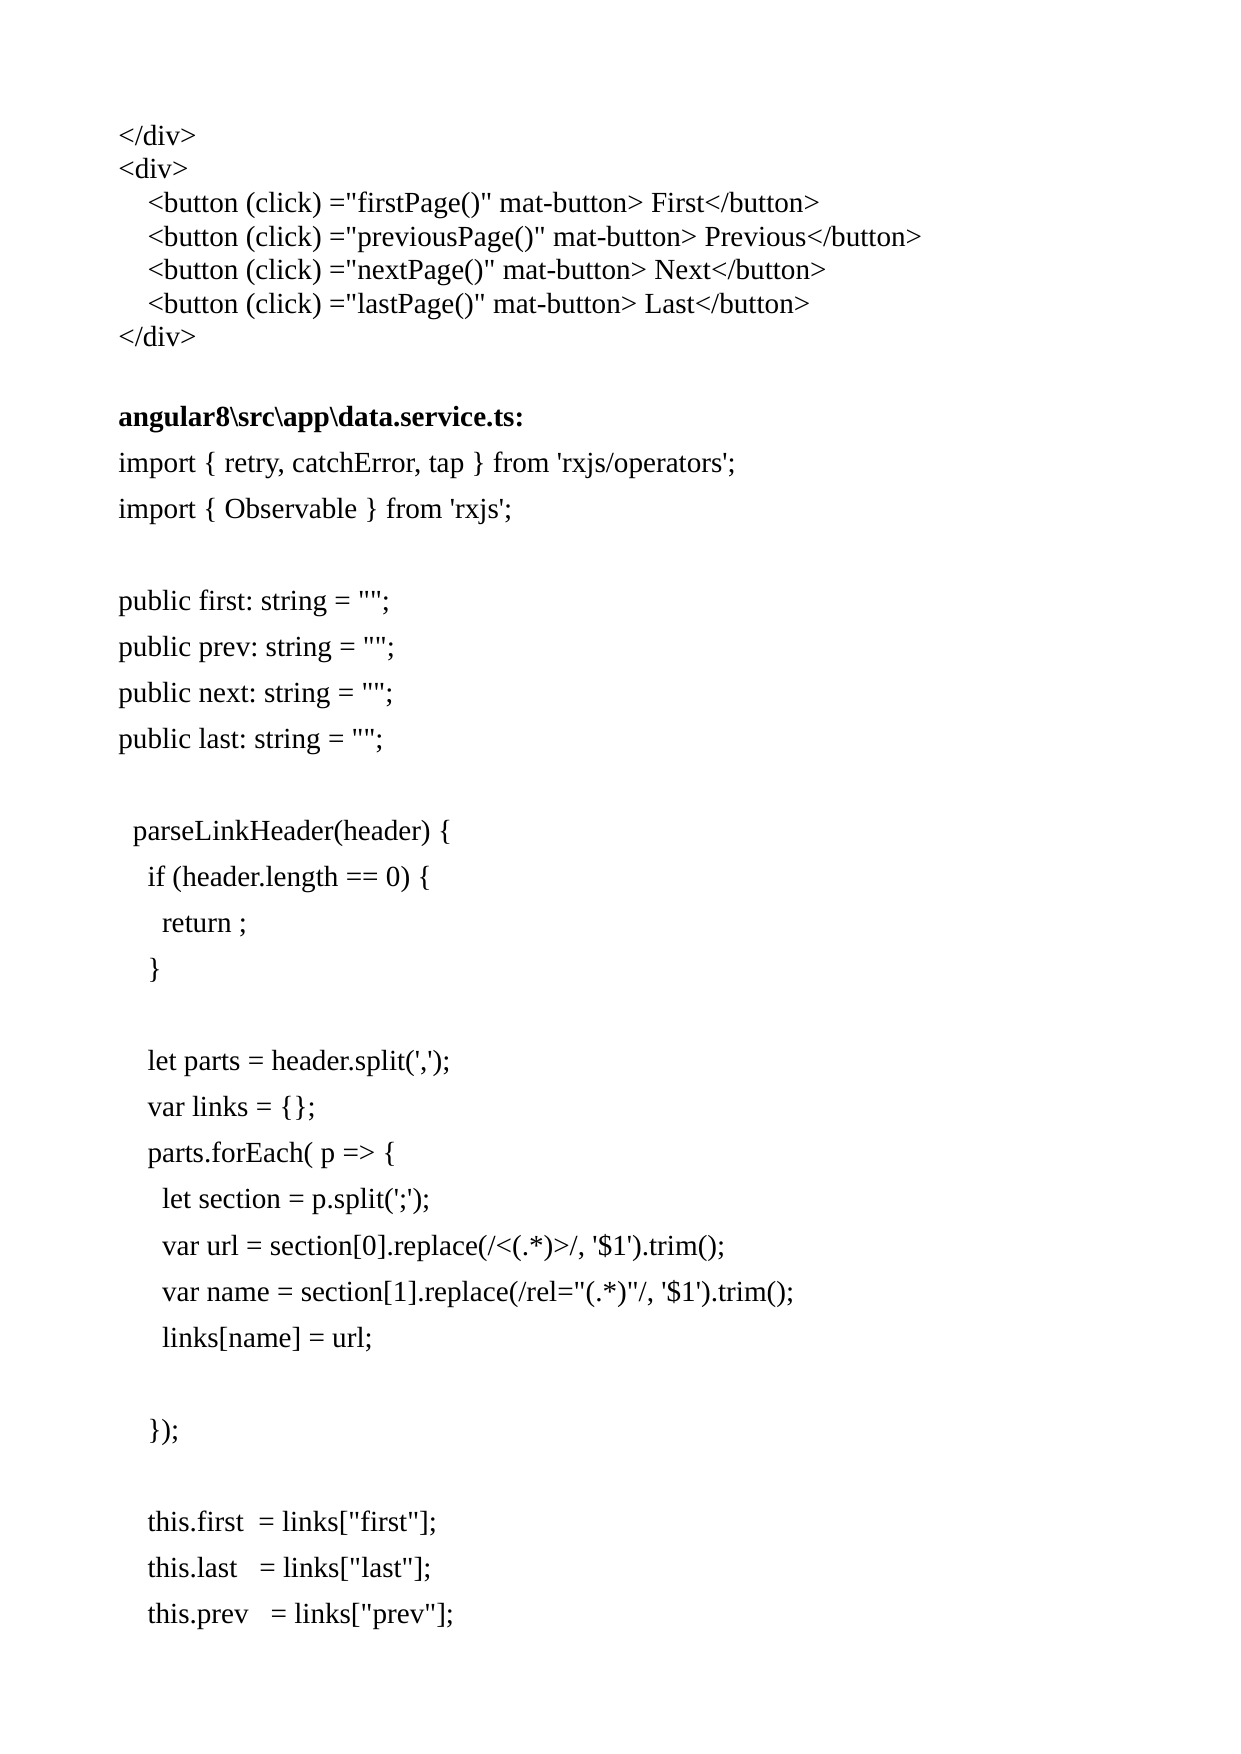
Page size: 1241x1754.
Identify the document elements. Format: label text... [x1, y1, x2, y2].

text let section = p.split(';'); [118, 1182, 1122, 1215]
text } [118, 951, 1122, 985]
text parseLinkHeader(header) { [118, 813, 1122, 847]
text if (header.length == 0) { [118, 859, 1122, 893]
text parts.forEach( p => { [118, 1136, 1122, 1169]
text this.last = links["last"]; [118, 1550, 1122, 1583]
text angular8\src\app\data.service.ts: [118, 365, 1122, 432]
text this.prev = links["prev"]; [118, 1596, 1122, 1629]
text import { retry, catchError, tap } from 'rxjs/operators'; [118, 445, 1122, 478]
text import { Observable } from 'rxjs'; [118, 491, 1122, 524]
text var links = {}; [118, 1089, 1122, 1123]
text public prev: string = ""; [118, 629, 1122, 663]
text this.first = links["first"]; [118, 1504, 1122, 1537]
text links[name] = url; [118, 1320, 1122, 1353]
text public last: string = ""; [118, 721, 1122, 755]
text return ; [118, 905, 1122, 939]
text }); [118, 1412, 1122, 1445]
text let parts = header.split(','); [118, 1043, 1122, 1077]
text var url = section[0].replace(/<(.*)>/, '$1').trim(); [118, 1228, 1122, 1261]
text public next: string = ""; [118, 675, 1122, 709]
text </div> <div> <button (click) ="firstPage()" mat-button> First</button> <button (click) ="previousPage()" mat-button> Previous</button> <button (click) ="nextPage()" mat-button> Next</button> <button (click) ="lastPage()" mat-button> Last</button> </div> [118, 118, 1122, 353]
text var name = section[1].replace(/rel="(.*)"/, '$1').trim(); [118, 1274, 1122, 1307]
text public first: string = ""; [118, 583, 1122, 617]
